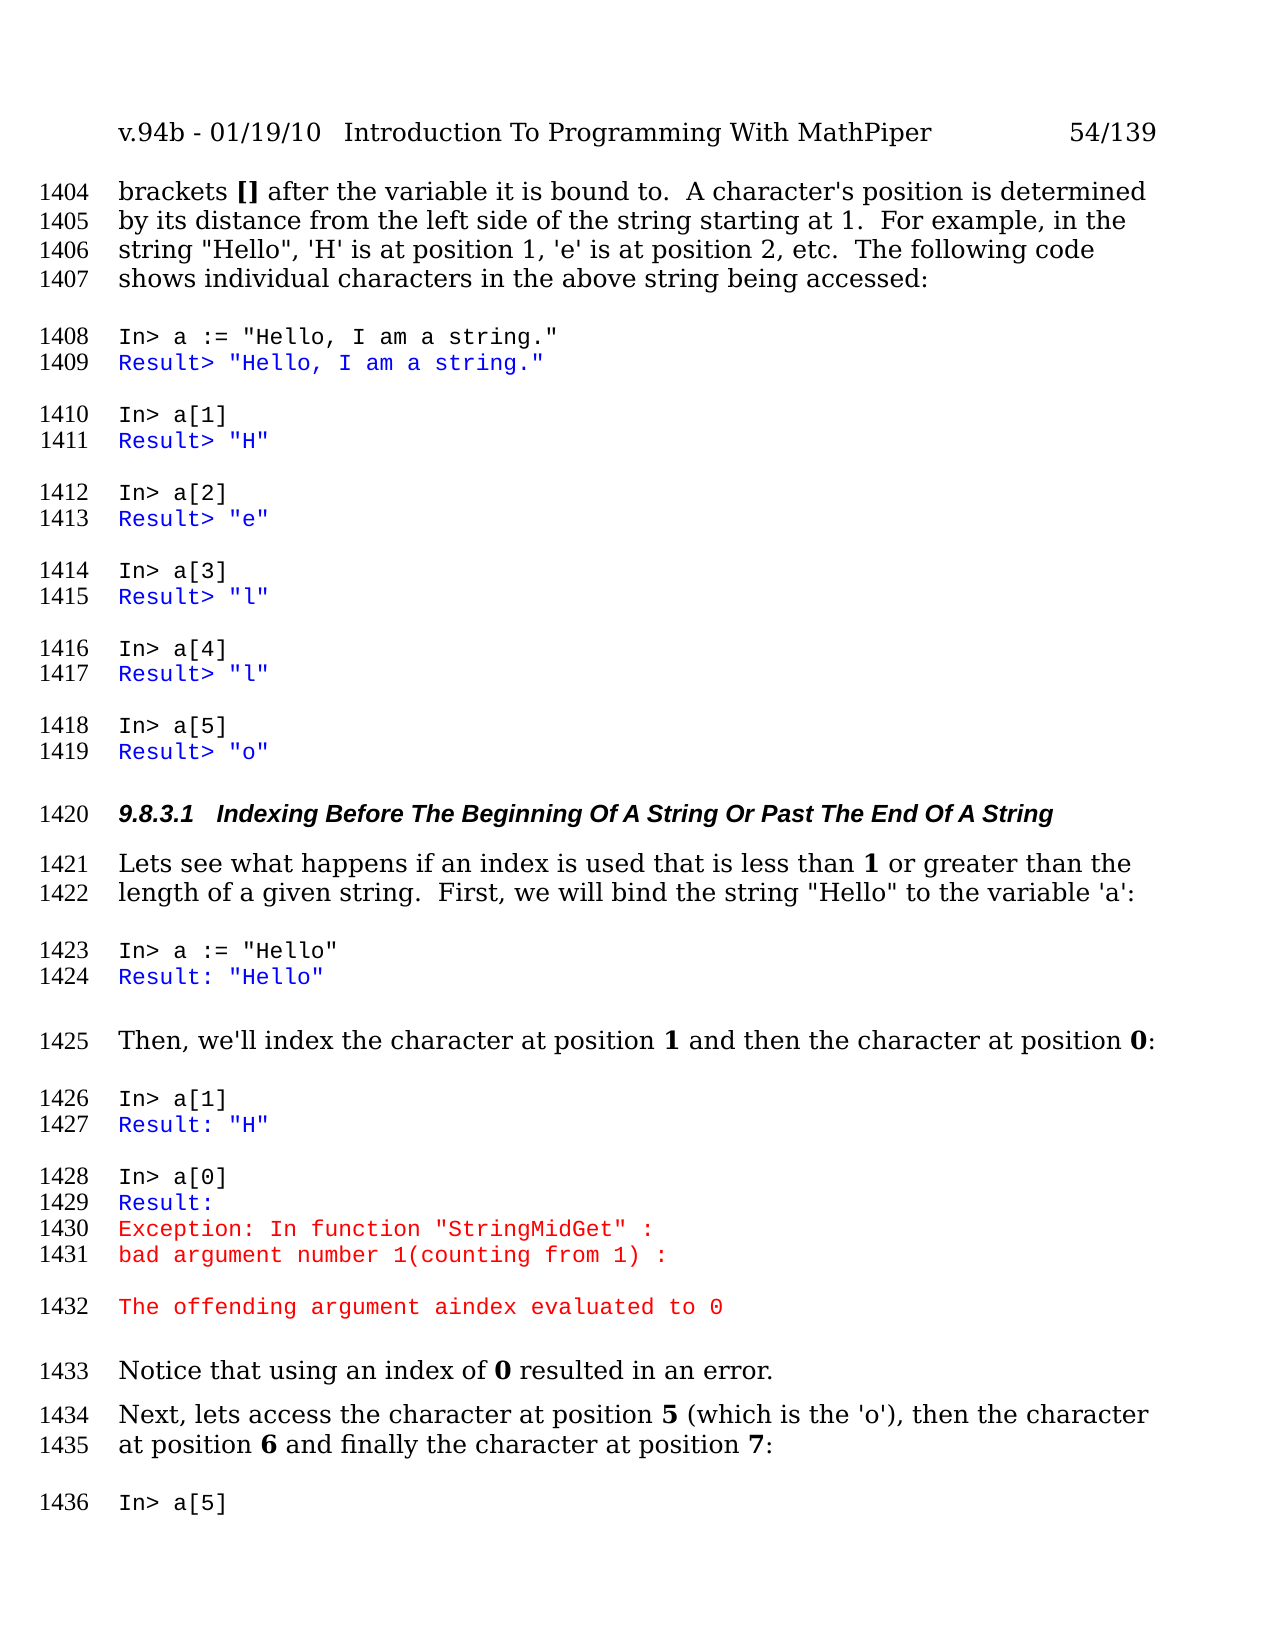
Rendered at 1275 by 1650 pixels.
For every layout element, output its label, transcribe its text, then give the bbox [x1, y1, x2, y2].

text Next, lets access the character at position 5 (which is the 'o'), then the character at position 6 and finally the character at position 7: [118, 1400, 1157, 1459]
text In> a[5] [118, 715, 1157, 741]
text In> a[5] [118, 1491, 1157, 1517]
text In> a[1] [118, 1088, 1157, 1114]
text Exception: In function "StringMidGet" : [118, 1217, 1157, 1243]
text In> a[2] [118, 481, 1157, 507]
text Result: "H" [118, 1114, 1157, 1139]
text Result: [118, 1191, 1157, 1217]
text Lets see what happens if an index is used that is less than 1 or greater than the length of a given string. First, we will bind the string "Hello" to the variable 'a': [118, 849, 1157, 908]
text In> a[4] [118, 637, 1157, 663]
text Result: "Hello" [118, 966, 1157, 991]
text Result> "H" [118, 429, 1157, 455]
text Result> "e" [118, 507, 1157, 533]
text Result> "o" [118, 741, 1157, 767]
text Result> "Hello, I am a string." [118, 352, 1157, 377]
text Result> "l" [118, 585, 1157, 611]
text Notice that using an index of 0 resulted in an error. [118, 1356, 1157, 1385]
text In> a[3] [118, 559, 1157, 585]
text bad argument number 1(counting from 1) : [118, 1243, 1157, 1269]
text Then, we'll index the character at position 1 and then the character at position 0: [118, 1026, 1157, 1056]
text The offending argument aindex evaluated to 0 [118, 1295, 1157, 1321]
subtitle Indexing Before The Beginning Of A String Or Past The End Of A String [118, 799, 1157, 828]
text brackets [] after the variable it is bound to. A character's position is determined by its distance from the left side of the string starting at 1. For example, in the string "Hello", 'H' is at position 1, 'e' is at position 2, etc. The following code shows individual characters in the above string being accessed: [118, 177, 1157, 294]
text In> a := "Hello, I am a string." [118, 326, 1157, 352]
text In> a := "Hello" [118, 939, 1157, 966]
text In> a[1] [118, 403, 1157, 429]
text Result> "l" [118, 663, 1157, 689]
text In> a[0] [118, 1166, 1157, 1191]
